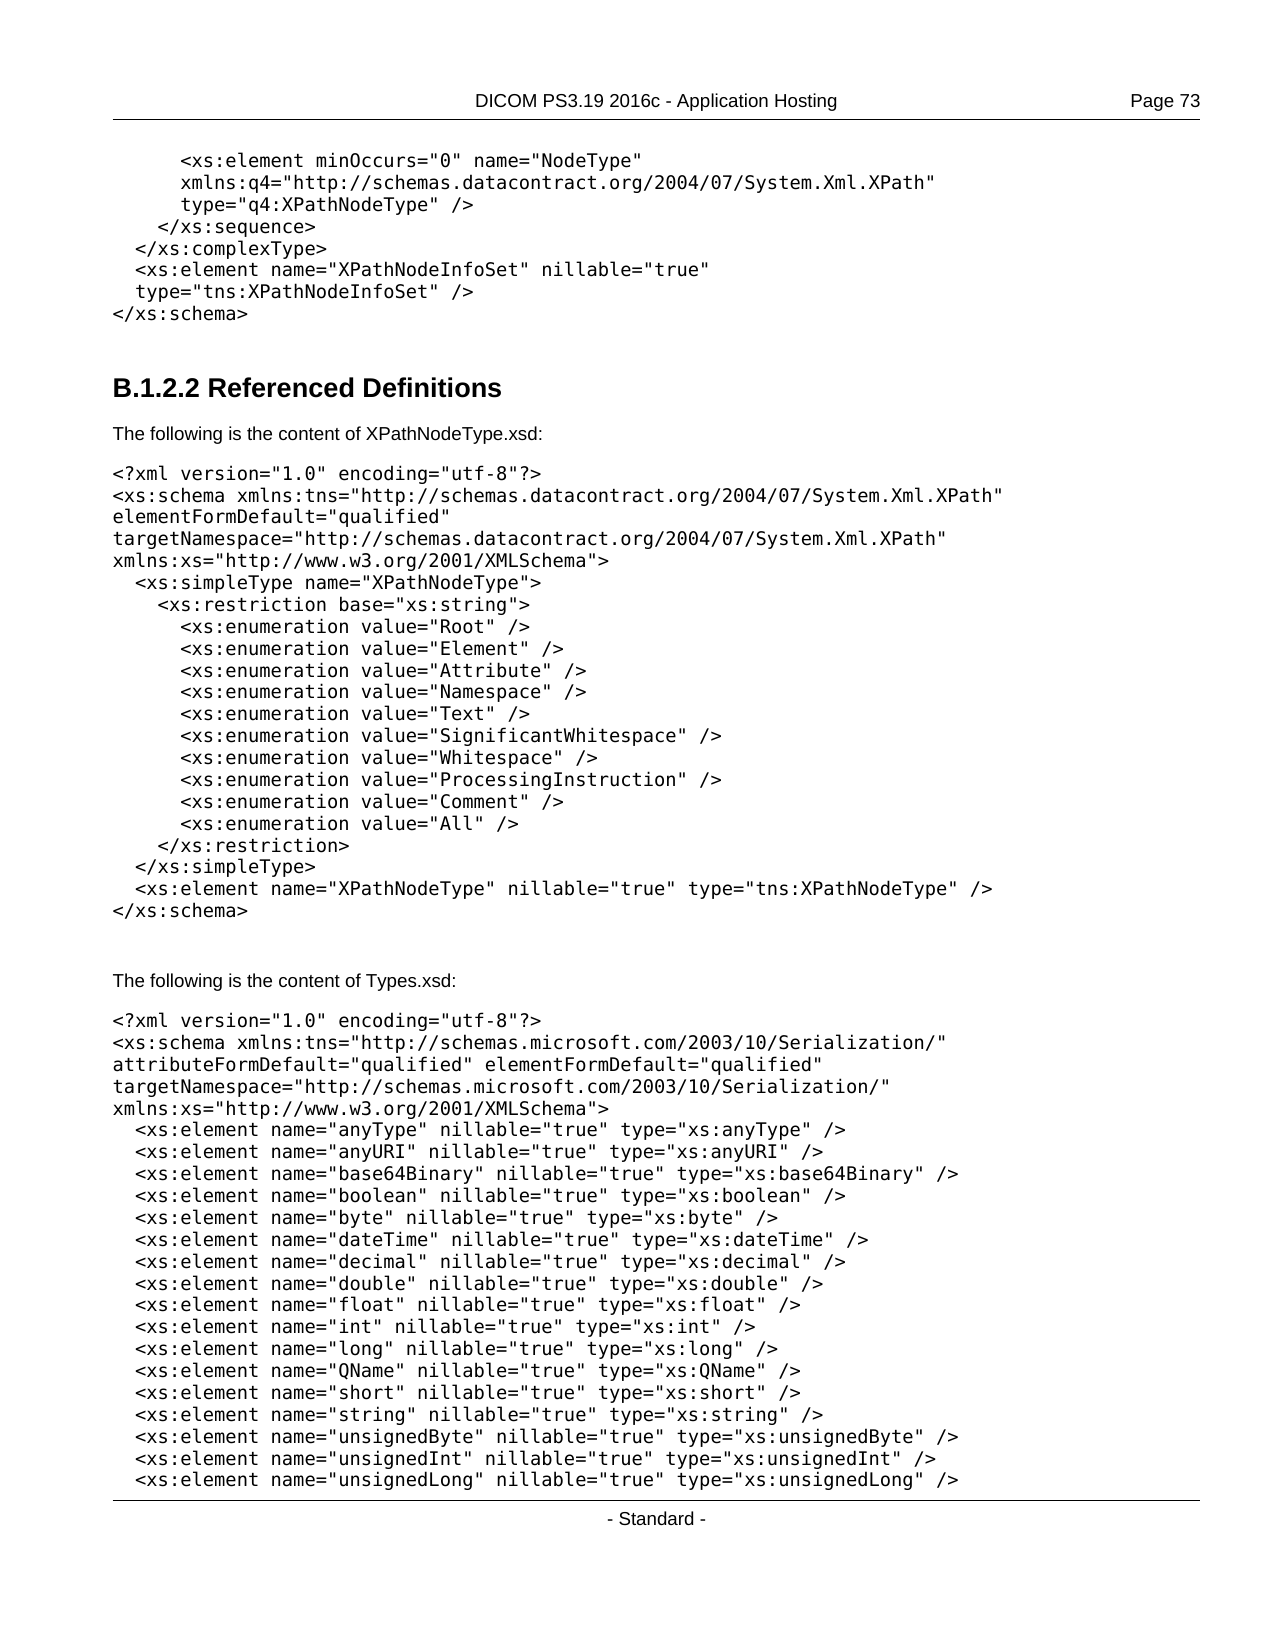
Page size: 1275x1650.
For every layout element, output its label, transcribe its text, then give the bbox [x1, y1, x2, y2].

text <xs:element minOccurs="0" name="NodeType" xmlns:q4="http://schemas.datacontract.org/2004/07/System.Xml.XPath" type="q4:XPathNodeType" /> </xs:sequence> </xs:complexType> <xs:element name="XPathNodeInfoSet" nillable="true" type="tns:XPathNodeInfoSet" /> </xs:schema> [112, 150, 1200, 354]
text B.1.2.2 Referenced Definitions [112, 372, 1200, 404]
text The following is the content of Types.xsd: [112, 970, 1200, 991]
text The following is the content of XPathNodeType.xsd: [112, 422, 1200, 444]
text <?xml version="1.0" encoding="utf-8"?> <xs:schema xmlns:tns="http://schemas.datacontract.org/2004/07/System.Xml.XPath" elementFormDefault="qualified" targetNamespace="http://schemas.datacontract.org/2004/07/System.Xml.XPath" xmlns:xs="http://www.w3.org/2001/XMLSchema"> <xs:simpleType name="XPathNodeType"> <xs:restriction base="xs:string"> <xs:enumeration value="Root" /> <xs:enumeration value="Element" /> <xs:enumeration value="Attribute" /> <xs:enumeration value="Namespace" /> <xs:enumeration value="Text" /> <xs:enumeration value="SignificantWhitespace" /> <xs:enumeration value="Whitespace" /> <xs:enumeration value="ProcessingInstruction" /> <xs:enumeration value="Comment" /> <xs:enumeration value="All" /> </xs:restriction> </xs:simpleType> <xs:element name="XPathNodeType" nillable="true" type="tns:XPathNodeType" /> </xs:schema> [112, 463, 1200, 951]
text <?xml version="1.0" encoding="utf-8"?> <xs:schema xmlns:tns="http://schemas.microsoft.com/2003/10/Serialization/" attributeFormDefault="qualified" elementFormDefault="qualified" targetNamespace="http://schemas.microsoft.com/2003/10/Serialization/" xmlns:xs="http://www.w3.org/2001/XMLSchema"> <xs:element name="anyType" nillable="true" type="xs:anyType" /> <xs:element name="anyURI" nillable="true" type="xs:anyURI" /> <xs:element name="base64Binary" nillable="true" type="xs:base64Binary" /> <xs:element name="boolean" nillable="true" type="xs:boolean" /> <xs:element name="byte" nillable="true" type="xs:byte" /> <xs:element name="dateTime" nillable="true" type="xs:dateTime" /> <xs:element name="decimal" nillable="true" type="xs:decimal" /> <xs:element name="double" nillable="true" type="xs:double" /> <xs:element name="float" nillable="true" type="xs:float" /> <xs:element name="int" nillable="true" type="xs:int" /> <xs:element name="long" nillable="true" type="xs:long" /> <xs:element name="QName" nillable="true" type="xs:QName" /> <xs:element name="short" nillable="true" type="xs:short" /> <xs:element name="string" nillable="true" type="xs:string" /> <xs:element name="unsignedByte" nillable="true" type="xs:unsignedByte" /> <xs:element name="unsignedInt" nillable="true" type="xs:unsignedInt" /> <xs:element name="unsignedLong" nillable="true" type="xs:unsignedLong" /> [112, 1010, 1200, 1491]
